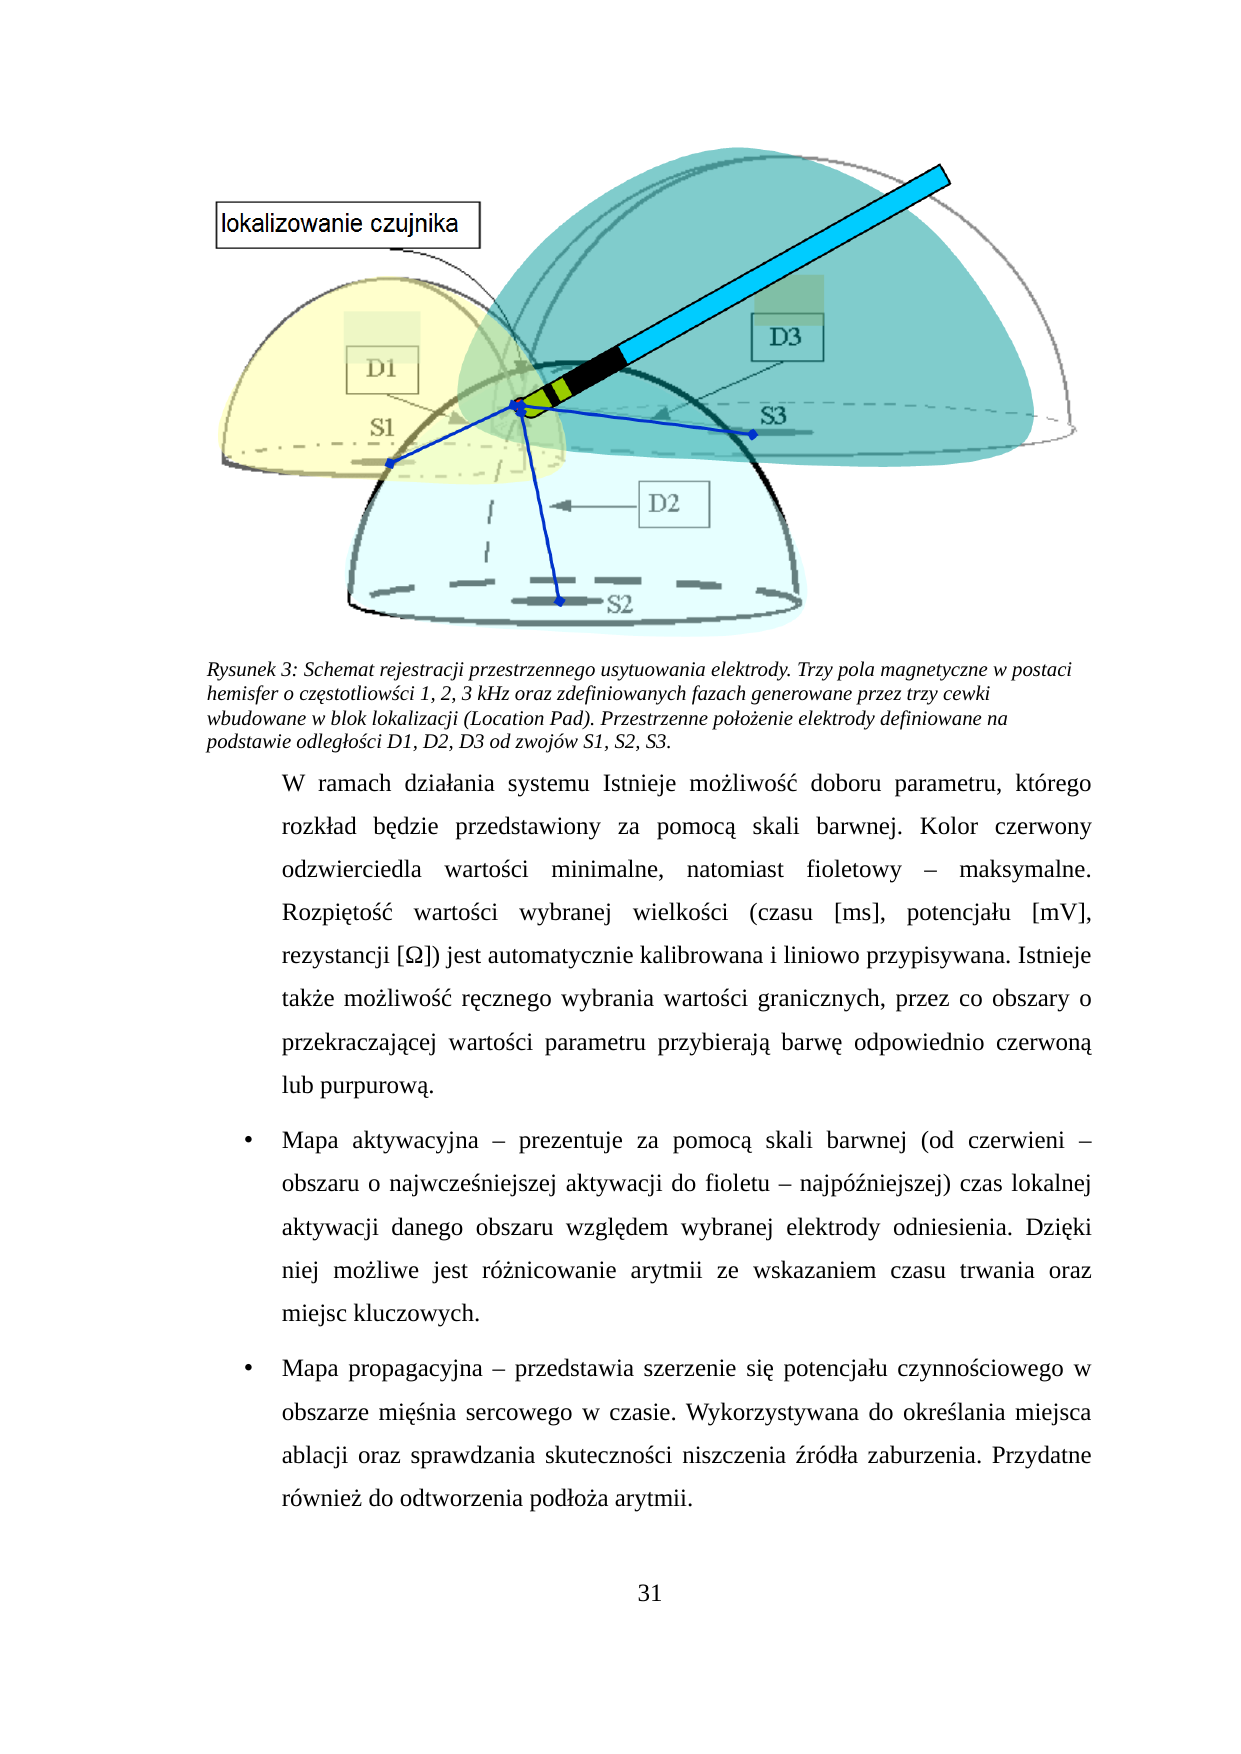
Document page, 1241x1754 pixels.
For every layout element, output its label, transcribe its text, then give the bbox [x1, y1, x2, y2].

list W ramach działania systemu Istnieje możliwość doboru parametru, którego rozkład będzie przedstawiony za pomocą skali barwnej. Kolor czerwony odzwierciedla wartości minimalne, natomiast fioletowy – maksymalne. Rozpiętość wartości wybranej wielkości (czasu [ms], potencjału [mV], rezystancji [Ω]) jest automatycznie kalibrowana i liniowo przypisywana. Istnieje także możliwość ręcznego wybrania wartości granicznych, przez co obszary o przekraczającej wartości parametru przybierają barwę odpowiednio czerwoną lub purpurową. [244, 753, 1093, 1098]
list Mapa aktywacyjna – prezentuje za pomocą skali barwnej (od czerwieni – obszaru o najwcześniejszej aktywacji do fioletu – najpóźniejszej) czas lokalnej aktywacji danego obszaru względem wybranej elektrody odniesienia. Dzięki niej możliwe jest różnicowanie arytmii ze wskazaniem czasu trwania oraz miejsc kluczowych. [244, 1125, 1093, 1327]
text Rysunek 3: Schemat rejestracji przestrzennego usytuowania elektrody. Trzy pola magnetyczne w postaci hemisfer o częstotliowści 1, 2, 3 kHz oraz zdefiniowanych fazach generowane przez trzy cewki wbudowane w blok lokalizacji (Location Pad). Przestrzenne położenie elektrody definiowane na podstawie odległości D1, D2, D3 od zwojów S1, S2, S3. [207, 658, 1093, 753]
list Mapa propagacyjna – przedstawia szerzenie się potencjału czynnościowego w obszarze mięśnia sercowego w czasie. Wykorzystywana do określania miejsca ablacji oraz sprawdzania skuteczności niszczenia źródła zaburzenia. Przydatne również do odtworzenia podłoża arytmii. [244, 1353, 1093, 1512]
